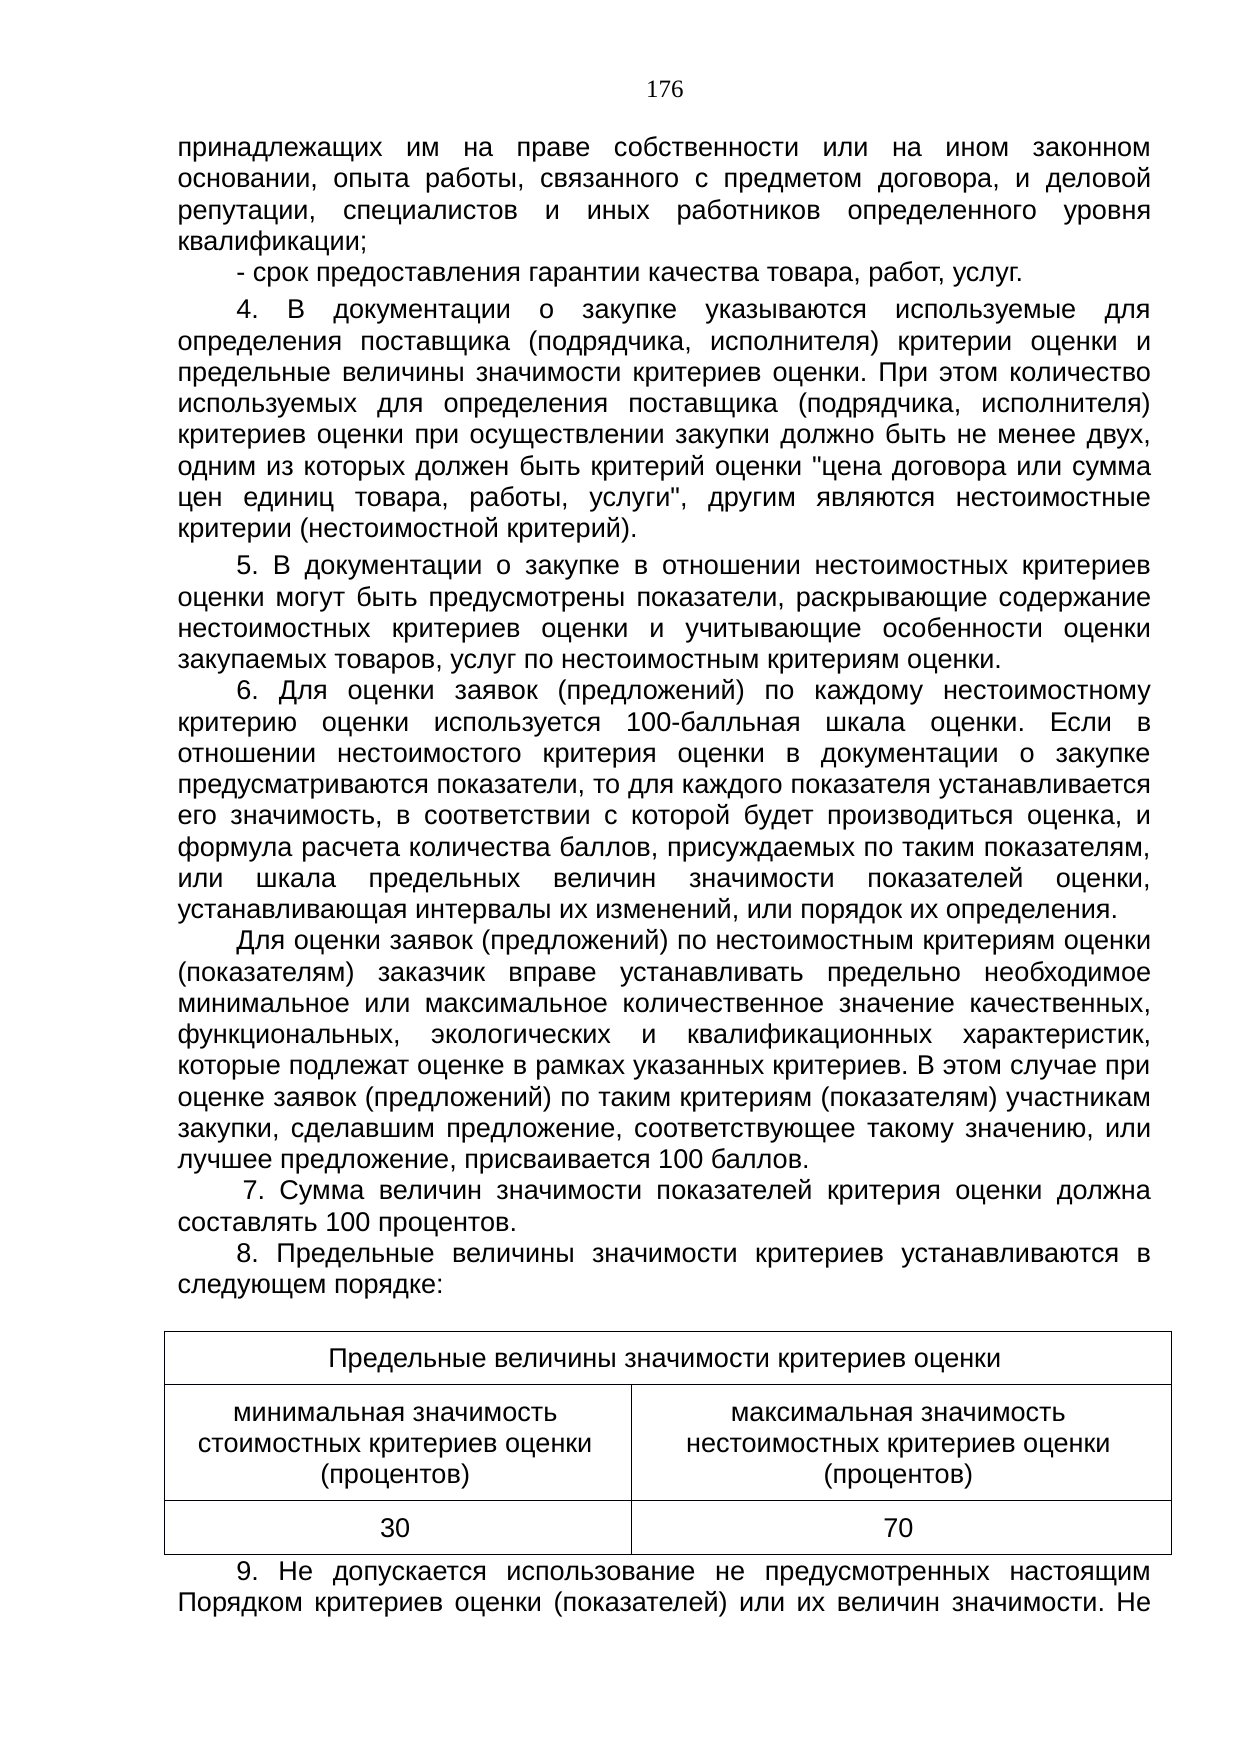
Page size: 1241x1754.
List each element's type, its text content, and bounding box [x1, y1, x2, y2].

text 9. Не допускается использование не предусмотренных настоящим Порядком критериев оценки (показателей) или их величин значимости. Не [177, 1555, 1152, 1617]
text 5. В документации о закупке в отношении нестоимостных критериев оценки могут быть предусмотрены показатели, раскрывающие содержание нестоимостных критериев оценки и учитывающие особенности оценки закупаемых товаров, услуг по нестоимостным критериям оценки. [177, 549, 1152, 674]
table_header Предельные величины значимости критериев оценки [165, 1332, 1171, 1384]
text - срок предоставления гарантии качества товара, работ, услуг. [177, 256, 1152, 287]
table_cell максимальная значимость нестоимостных критериев оценки (процентов) [632, 1385, 1171, 1500]
text 8. Предельные величины значимости критериев устанавливаются в следующем порядке: [177, 1237, 1152, 1299]
table_cell минимальная значимость стоимостных критериев оценки (процентов) [165, 1385, 631, 1500]
text 6. Для оценки заявок (предложений) по каждому нестоимостному критерию оценки используется 100-балльная шкала оценки. Если в отношении нестоимостого критерия оценки в документации о закупке предусматриваются показатели, то для каждого показателя устанавливается его значимость, в соответствии с которой будет производиться оценка, и формула расчета количества баллов, присуждаемых по таким показателям, или шкала предельных величин значимости показателей оценки, устанавливающая интервалы их изменений, или порядок их определения. [177, 674, 1152, 924]
text Для оценки заявок (предложений) по нестоимостным критериям оценки (показателям) заказчик вправе устанавливать предельно необходимое минимальное или максимальное количественное значение качественных, функциональных, экологических и квалификационных характеристик, которые подлежат оценке в рамках указанных критериев. В этом случае при оценке заявок (предложений) по таким критериям (показателям) участникам закупки, сделавшим предложение, соответствующее такому значению, или лучшее предложение, присваивается 100 баллов. [177, 924, 1152, 1174]
text 4. В документации о закупке указываются используемые для определения поставщика (подрядчика, исполнителя) критерии оценки и предельные величины значимости критериев оценки. При этом количество используемых для определения поставщика (подрядчика, исполнителя) критериев оценки при осуществлении закупки должно быть не менее двух, одним из которых должен быть критерий оценки "цена договора или сумма цен единиц товара, работы, услуги", другим являются нестоимостные критерии (нестоимостной критерий). [177, 293, 1152, 543]
text принадлежащих им на праве собственности или на ином законном основании, опыта работы, связанного с предметом договора, и деловой репутации, специалистов и иных работников определенного уровня квалификации; [177, 131, 1152, 256]
table_cell 30 [165, 1501, 631, 1554]
table_cell 70 [632, 1501, 1171, 1554]
text 7. Сумма величин значимости показателей критерия оценки должна составлять 100 процентов. [177, 1174, 1152, 1237]
